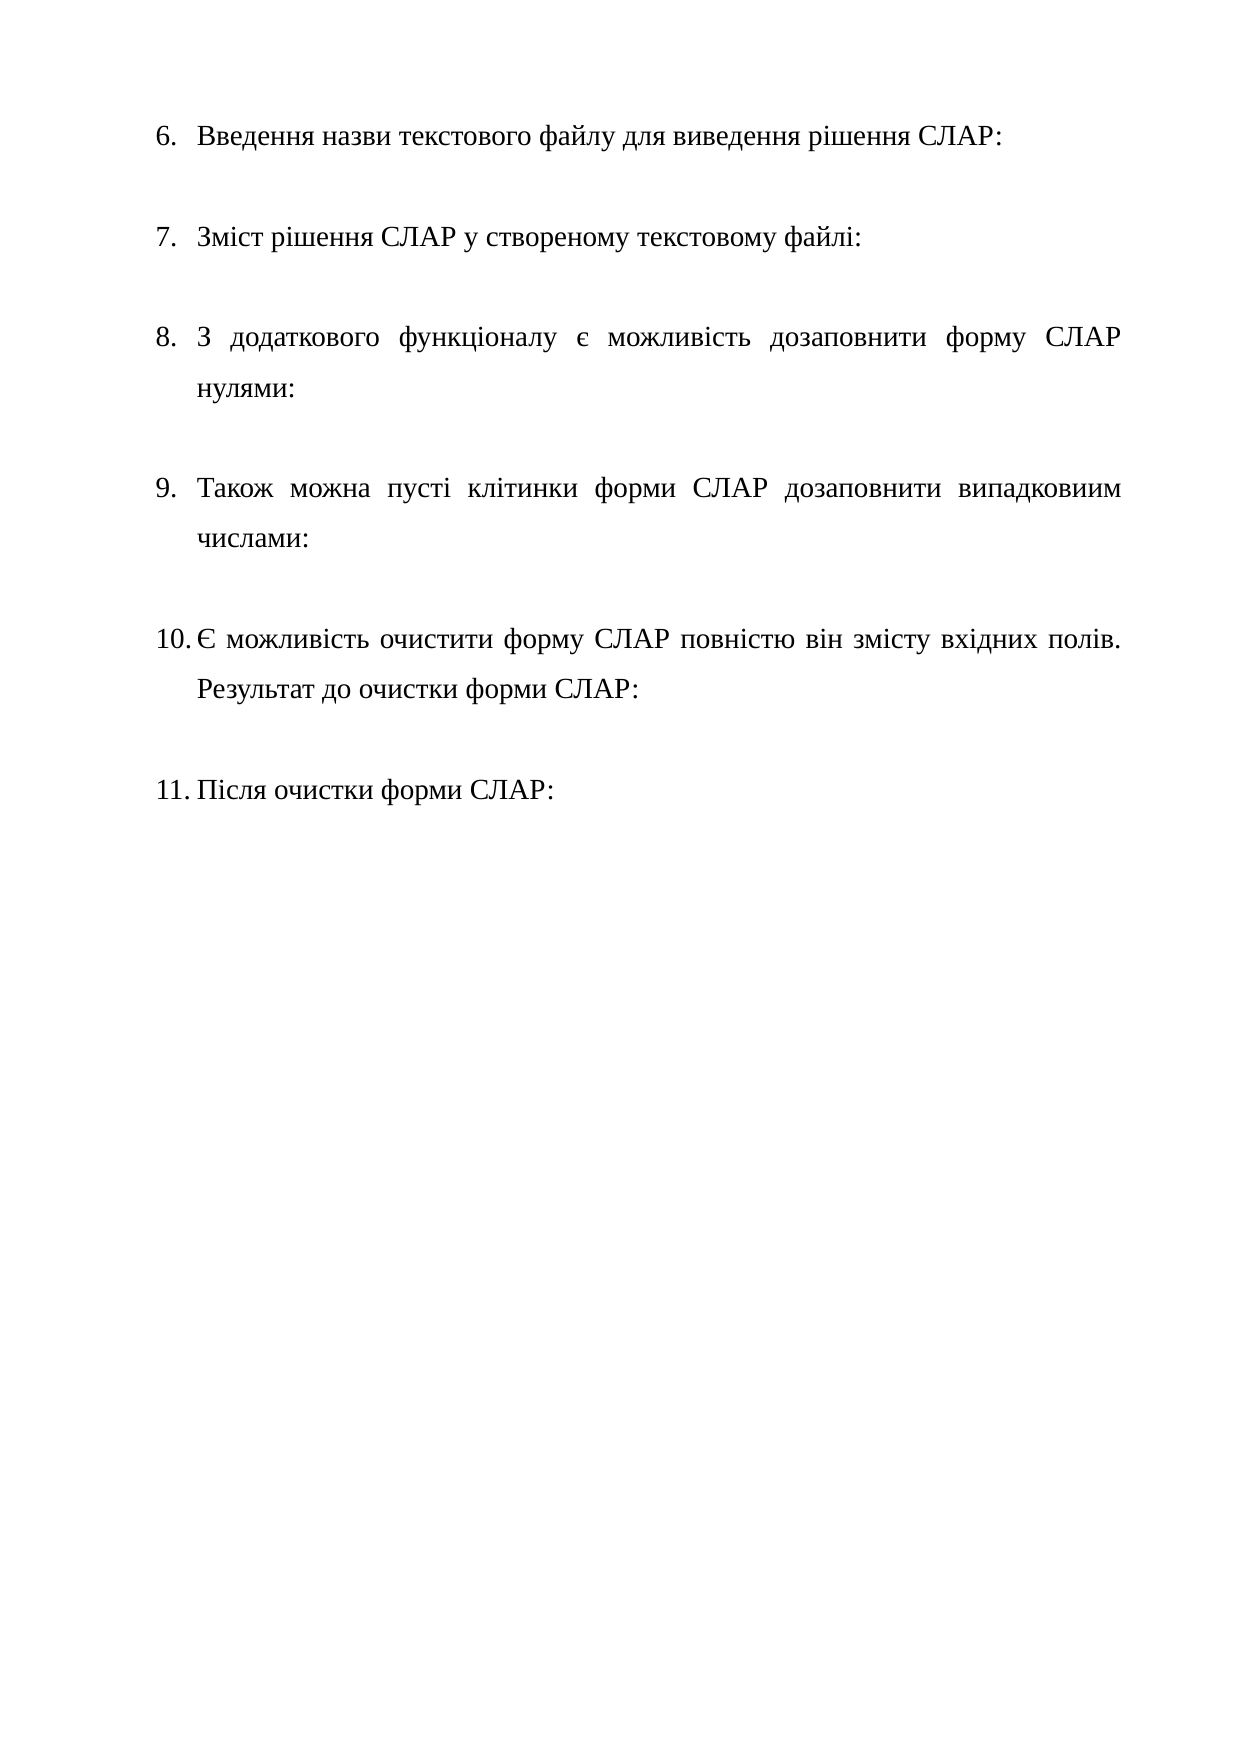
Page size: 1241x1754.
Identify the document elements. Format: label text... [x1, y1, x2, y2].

list Є можливість очистити форму СЛАР повністю він змісту вхідних полів. Результат до очистки форми СЛАР: [155, 621, 1122, 705]
list Після очистки форми СЛАР: [155, 772, 1122, 806]
list З додаткового функціоналу є можливість дозаповнити форму СЛАР нулями: [155, 319, 1122, 403]
list Введення назви текстового файлу для виведення рішення СЛАР: [155, 118, 1122, 152]
list Зміст рішення СЛАР у створеному текстовому файлі: [155, 219, 1122, 252]
list Також можна пусті клітинки форми СЛАР дозаповнити випадковиим числами: [155, 470, 1122, 554]
